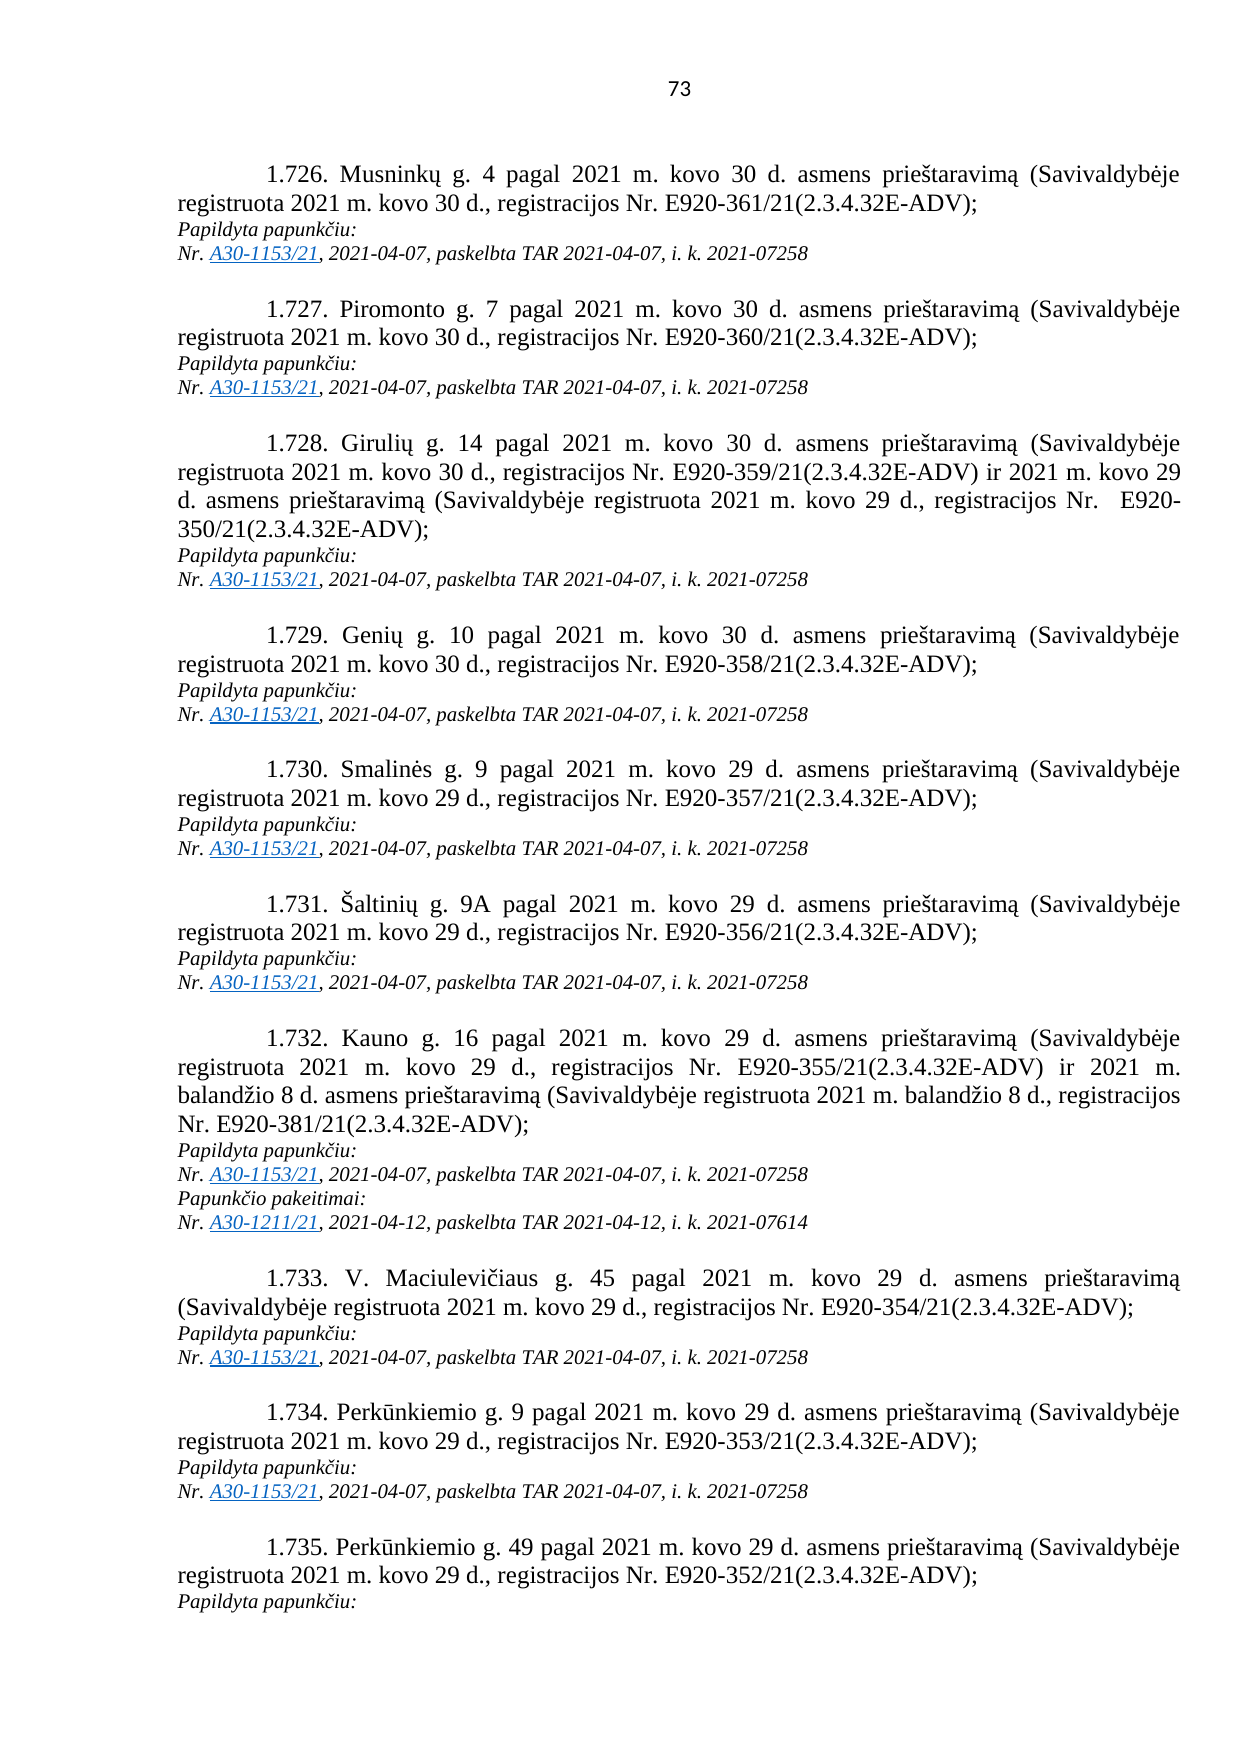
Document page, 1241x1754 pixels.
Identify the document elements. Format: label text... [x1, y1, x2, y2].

text Papildyta papunkčiu: [177, 543, 1181, 567]
text Papildyta papunkčiu: [177, 946, 1181, 970]
text 1.729. Genių g. 10 pagal 2021 m. kovo 30 d. asmens prieštaravimą (Savivaldybėje registruota 2021 m. kovo 30 d., registracijos Nr. E920-358/21(2.3.4.32E-ADV); [177, 620, 1181, 677]
text Papildyta papunkčiu: [177, 1321, 1181, 1345]
text Papildyta papunkčiu: [177, 677, 1181, 702]
text 1.726. Musninkų g. 4 pagal 2021 m. kovo 30 d. asmens prieštaravimą (Savivaldybėje registruota 2021 m. kovo 30 d., registracijos Nr. E920-361/21(2.3.4.32E-ADV); [177, 159, 1181, 217]
text Papildyta papunkčiu: [177, 1138, 1181, 1162]
text Papildyta papunkčiu: [177, 1589, 1181, 1613]
text Nr. A30-1211/21, 2021-04-12, paskelbta TAR 2021-04-12, i. k. 2021-07614 [177, 1210, 1181, 1234]
text Papildyta papunkčiu: [177, 1455, 1181, 1479]
text 1.728. Girulių g. 14 pagal 2021 m. kovo 30 d. asmens prieštaravimą (Savivaldybėje registruota 2021 m. kovo 30 d., registracijos Nr. E920-359/21(2.3.4.32E-ADV) ir 2021 m. kovo 29 d. asmens prieštaravimą (Savivaldybėje registruota 2021 m. kovo 29 d., registracijos Nr. E920-350/21(2.3.4.32E-ADV); [177, 428, 1181, 543]
text Papunkčio pakeitimai: [177, 1186, 1181, 1210]
text Papildyta papunkčiu: [177, 351, 1181, 375]
text 1.735. Perkūnkiemio g. 49 pagal 2021 m. kovo 29 d. asmens prieštaravimą (Savivaldybėje registruota 2021 m. kovo 29 d., registracijos Nr. E920-352/21(2.3.4.32E-ADV); [177, 1532, 1181, 1589]
text Nr. A30-1153/21, 2021-04-07, paskelbta TAR 2021-04-07, i. k. 2021-07258 [177, 970, 1181, 994]
text 1.731. Šaltinių g. 9A pagal 2021 m. kovo 29 d. asmens prieštaravimą (Savivaldybėje registruota 2021 m. kovo 29 d., registracijos Nr. E920-356/21(2.3.4.32E-ADV); [177, 889, 1181, 946]
text Nr. A30-1153/21, 2021-04-07, paskelbta TAR 2021-04-07, i. k. 2021-07258 [177, 1479, 1181, 1503]
text Nr. A30-1153/21, 2021-04-07, paskelbta TAR 2021-04-07, i. k. 2021-07258 [177, 836, 1181, 860]
text Papildyta papunkčiu: [177, 217, 1181, 241]
text Nr. A30-1153/21, 2021-04-07, paskelbta TAR 2021-04-07, i. k. 2021-07258 [177, 241, 1181, 265]
text Papildyta papunkčiu: [177, 812, 1181, 836]
text 1.727. Piromonto g. 7 pagal 2021 m. kovo 30 d. asmens prieštaravimą (Savivaldybėje registruota 2021 m. kovo 30 d., registracijos Nr. E920-360/21(2.3.4.32E-ADV); [177, 294, 1181, 351]
text Nr. A30-1153/21, 2021-04-07, paskelbta TAR 2021-04-07, i. k. 2021-07258 [177, 375, 1181, 399]
text Nr. A30-1153/21, 2021-04-07, paskelbta TAR 2021-04-07, i. k. 2021-07258 [177, 1162, 1181, 1186]
text 1.734. Perkūnkiemio g. 9 pagal 2021 m. kovo 29 d. asmens prieštaravimą (Savivaldybėje registruota 2021 m. kovo 29 d., registracijos Nr. E920-353/21(2.3.4.32E-ADV); [177, 1397, 1181, 1455]
text Nr. A30-1153/21, 2021-04-07, paskelbta TAR 2021-04-07, i. k. 2021-07258 [177, 702, 1181, 726]
text 1.730. Smalinės g. 9 pagal 2021 m. kovo 29 d. asmens prieštaravimą (Savivaldybėje registruota 2021 m. kovo 29 d., registracijos Nr. E920-357/21(2.3.4.32E-ADV); [177, 754, 1181, 812]
text Nr. A30-1153/21, 2021-04-07, paskelbta TAR 2021-04-07, i. k. 2021-07258 [177, 1345, 1181, 1369]
text Nr. A30-1153/21, 2021-04-07, paskelbta TAR 2021-04-07, i. k. 2021-07258 [177, 567, 1181, 591]
text 1.733. V. Maciulevičiaus g. 45 pagal 2021 m. kovo 29 d. asmens prieštaravimą (Savivaldybėje registruota 2021 m. kovo 29 d., registracijos Nr. E920-354/21(2.3.4.32E-ADV); [177, 1263, 1181, 1321]
text 1.732. Kauno g. 16 pagal 2021 m. kovo 29 d. asmens prieštaravimą (Savivaldybėje registruota 2021 m. kovo 29 d., registracijos Nr. E920-355/21(2.3.4.32E-ADV) ir 2021 m. balandžio 8 d. asmens prieštaravimą (Savivaldybėje registruota 2021 m. balandžio 8 d., registracijos Nr. E920-381/21(2.3.4.32E-ADV); [177, 1023, 1181, 1138]
